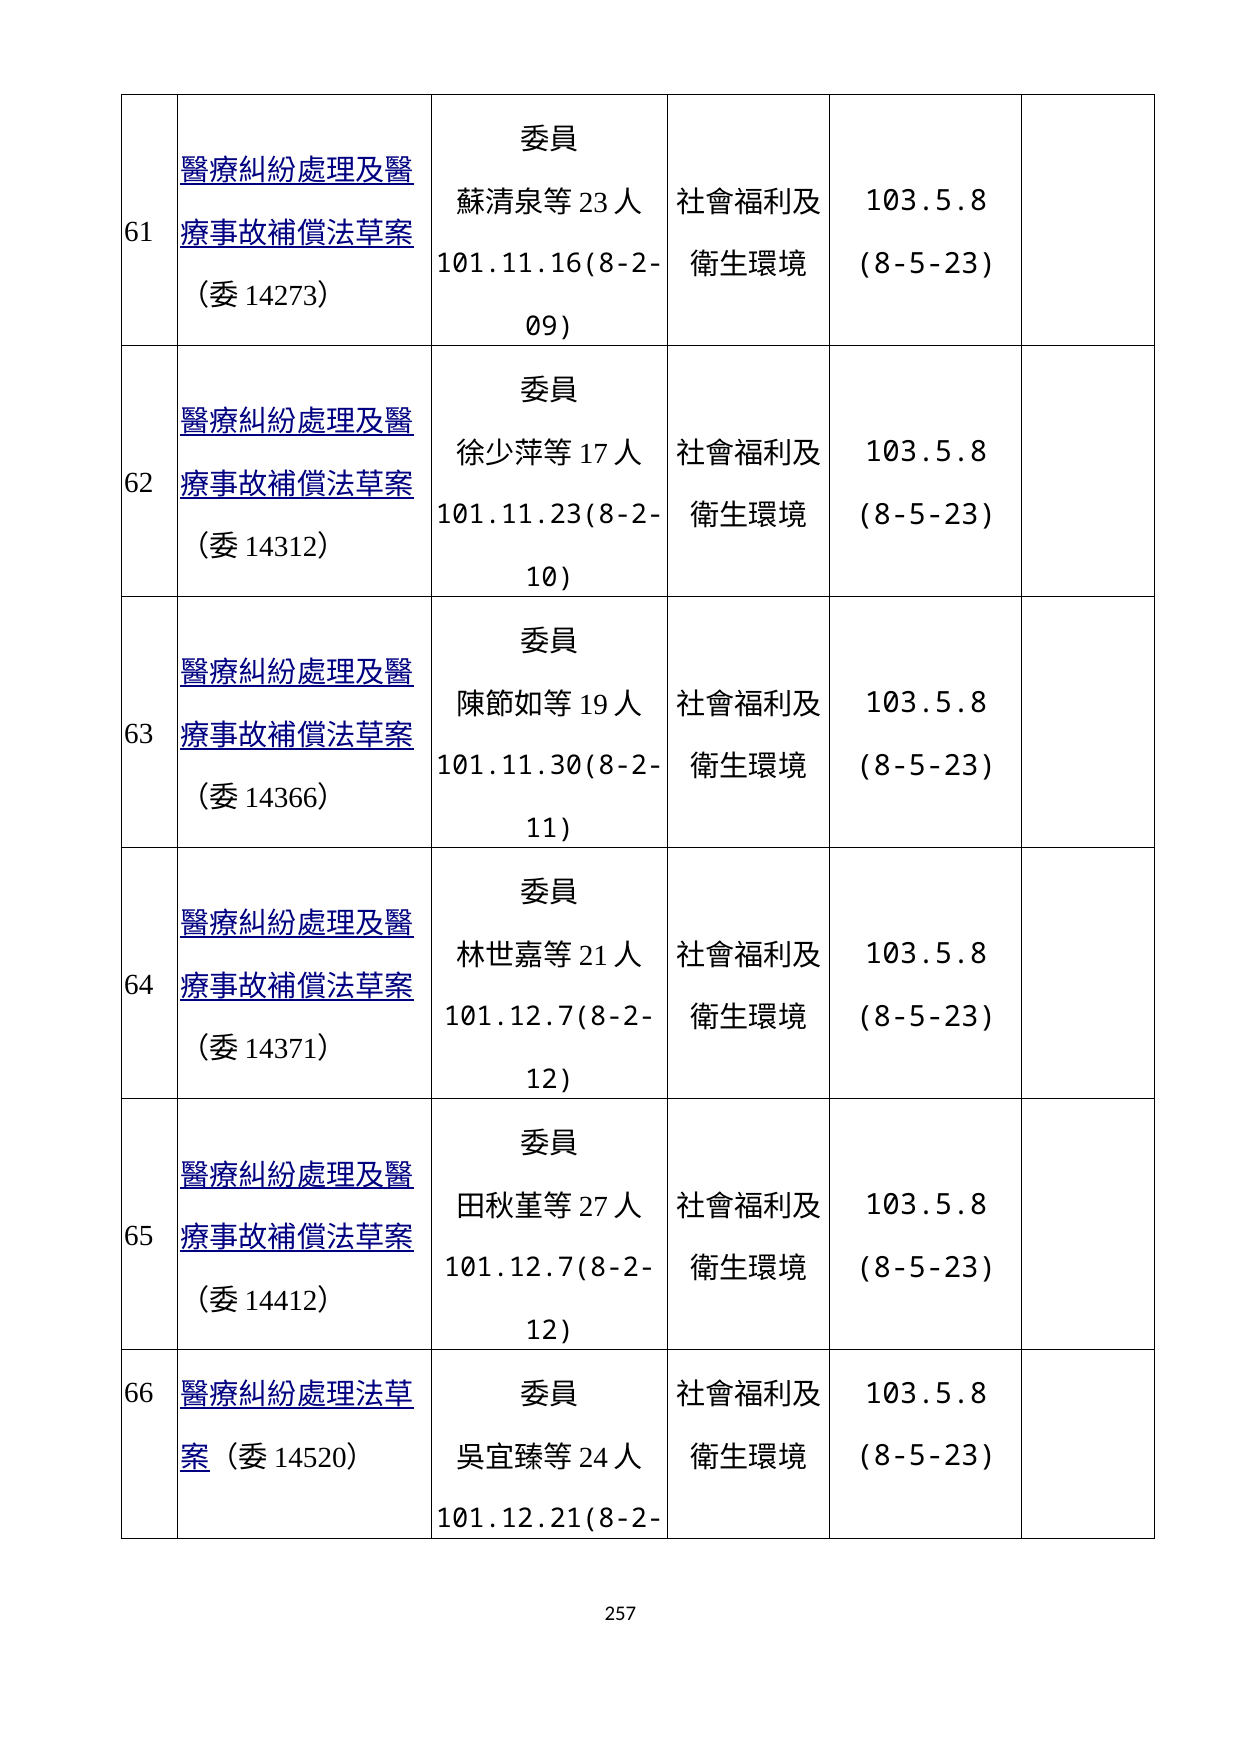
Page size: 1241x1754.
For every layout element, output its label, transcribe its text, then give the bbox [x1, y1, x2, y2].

table_cell 103.5.8 (8-5-23) [830, 346, 1021, 596]
table_cell 103.5.8 (8-5-23) [830, 848, 1021, 1098]
table_cell 103.5.8 (8-5-23) [830, 1099, 1021, 1349]
table_cell [1022, 1350, 1154, 1538]
table_cell [1022, 346, 1154, 596]
table_cell 醫療糾紛處理及醫療事故補償法草案 （委14312） [178, 346, 431, 596]
table_cell 醫療糾紛處理法草案（委14520） [178, 1350, 431, 1538]
table_cell 社會福利及衛生環境 [668, 848, 829, 1098]
table_cell 醫療糾紛處理及醫療事故補償法草案 （委14273） [178, 95, 431, 345]
table_cell [122, 346, 177, 596]
table_cell 委員 田秋堇等27人101.12.7(8-2-12) [432, 1099, 667, 1349]
table_cell 社會福利及衛生環境 [668, 597, 829, 847]
table_cell [122, 1099, 177, 1349]
table_cell 委員 林世嘉等21人101.12.7(8-2-12) [432, 848, 667, 1098]
table_cell 委員 徐少萍等17人101.11.23(8-2-10) [432, 346, 667, 596]
table_cell [122, 95, 177, 345]
table_cell 103.5.8 (8-5-23) [830, 95, 1021, 345]
table_cell [1022, 848, 1154, 1098]
table_cell 社會福利及衛生環境 [668, 1099, 829, 1349]
table_cell 醫療糾紛處理及醫療事故補償法草案（委14366） [178, 597, 431, 847]
table_cell 103.5.8 (8-5-23) [830, 597, 1021, 847]
table_cell 社會福利及衛生環境 [668, 1350, 829, 1538]
table_cell 社會福利及衛生環境 [668, 346, 829, 596]
table_cell [1022, 95, 1154, 345]
table_cell [1022, 597, 1154, 847]
table_cell 委員 蘇清泉等23人101.11.16(8-2-09) [432, 95, 667, 345]
table_cell [122, 1350, 177, 1538]
table_cell [122, 597, 177, 847]
table_cell 醫療糾紛處理及醫療事故補償法草案（委14412） [178, 1099, 431, 1349]
table_cell [122, 848, 177, 1098]
table_cell 103.5.8 (8-5-23) [830, 1350, 1021, 1538]
table_cell 社會福利及衛生環境 [668, 95, 829, 345]
table_cell 委員 吳宜臻等24人101.12.21(8-2- [432, 1350, 667, 1538]
table_cell 委員 陳節如等19人101.11.30(8-2-11) [432, 597, 667, 847]
table_cell 醫療糾紛處理及醫療事故補償法草案（委14371） [178, 848, 431, 1098]
table_cell [1022, 1099, 1154, 1349]
